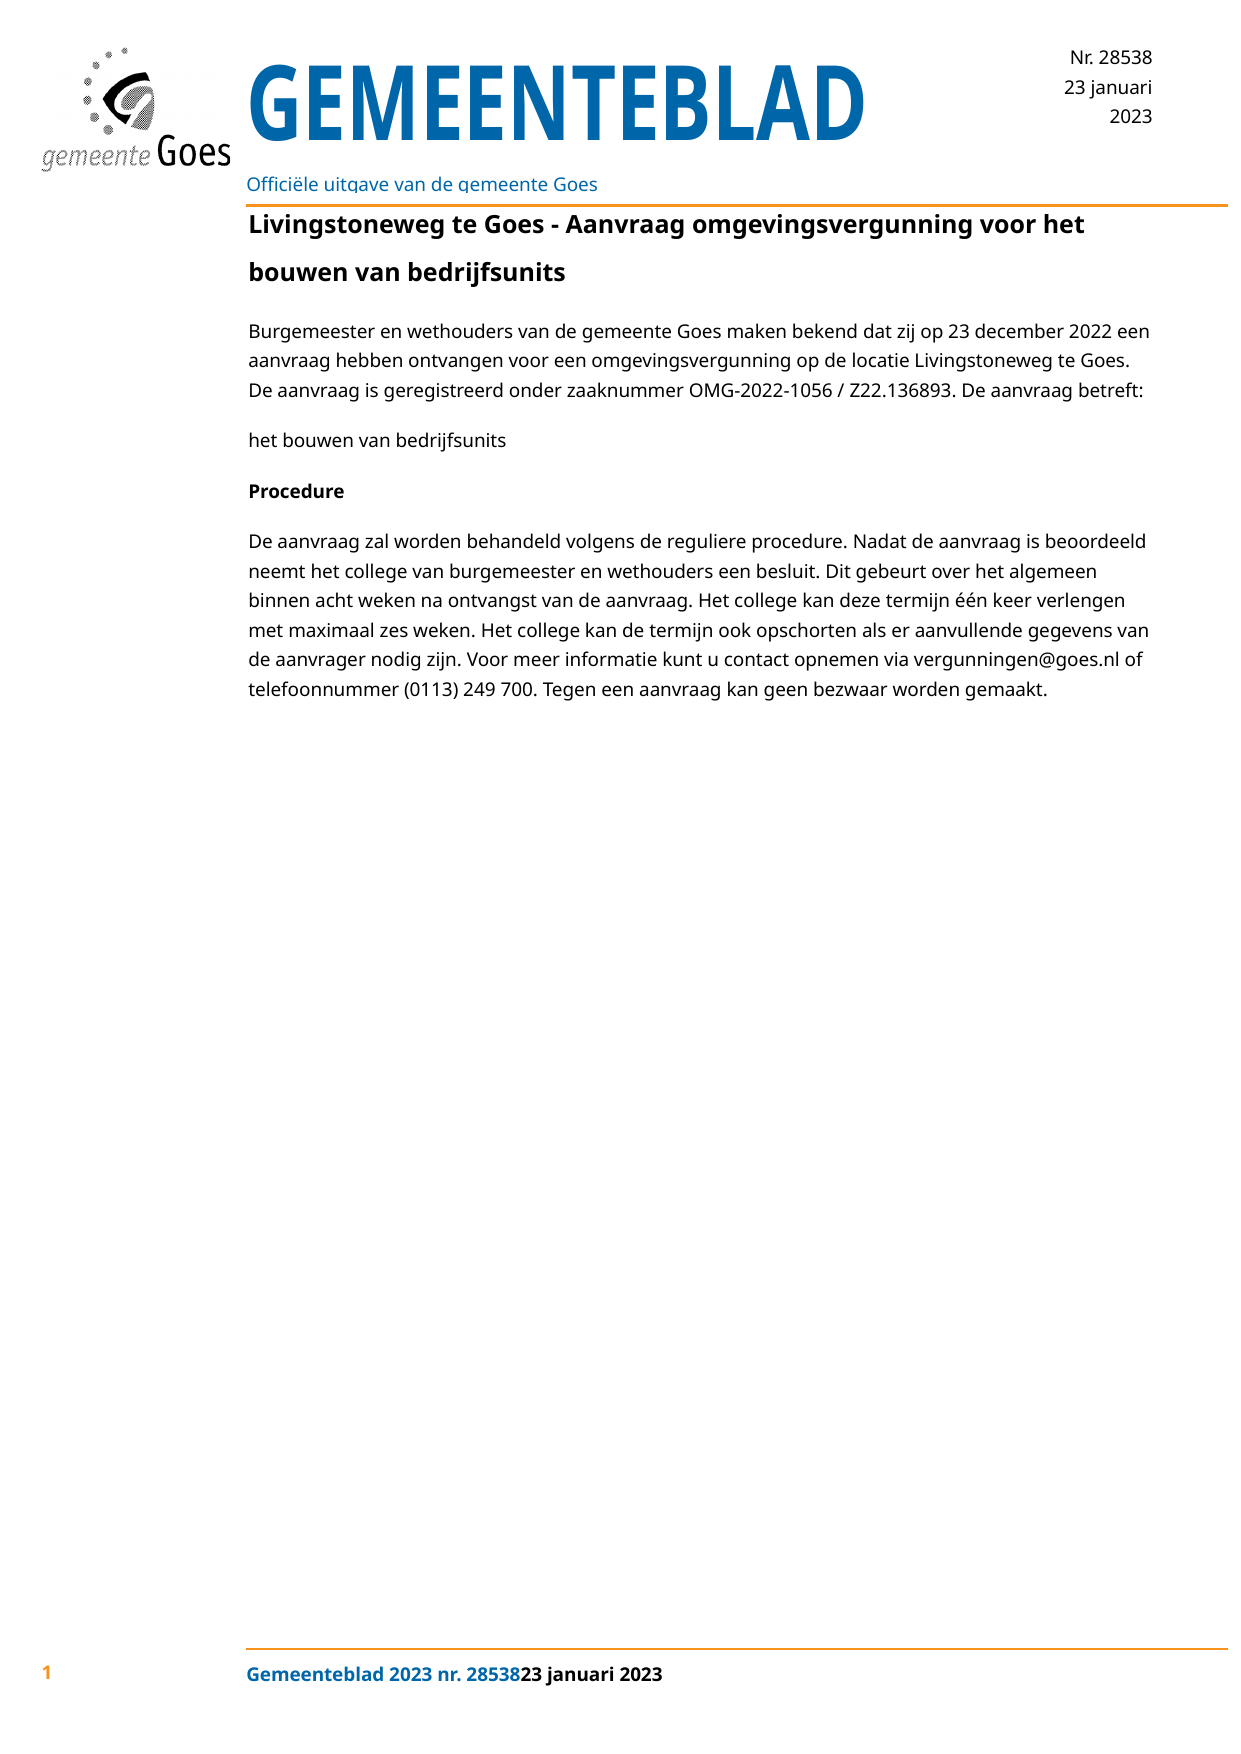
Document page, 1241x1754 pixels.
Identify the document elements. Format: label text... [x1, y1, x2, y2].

text De aanvraag zal worden behandeld volgens de reguliere procedure. Nadat de aanvraag is beoordeeld neemt het college van burgemeester en wethouders een besluit. Dit gebeurt over het algemeen binnen acht weken na ontvangst van de aanvraag. Het college kan deze termijn één keer verlengen met maximaal zes weken. Het college kan de termijn ook opschorten als er aanvullende gegevens van de aanvrager nodig zijn. Voor meer informatie kunt u contact opnemen via vergunningen@goes.nl of telefoonnummer (0113) 249 700. Tegen een aanvraag kan geen bezwaar worden gemaakt. [248, 528, 1152, 702]
text Procedure [248, 478, 1152, 504]
picture [41, 47, 231, 172]
text het bouwen van bedrijfsunits [248, 427, 1152, 453]
text Burgemeester en wethouders van de gemeente Goes maken bekend dat zij op 23 december 2022 een aanvraag hebben ontvangen voor een omgevingsvergunning op de locatie Livingstoneweg te Goes. De aanvraag is geregistreerd onder zaaknummer OMG-2022-1056 / Z22.136893. De aanvraag betreft: [248, 318, 1152, 403]
text Livingstoneweg te Goes - Aanvraag omgevingsvergunning voor het bouwen van bedrijfsunits [248, 207, 1152, 288]
